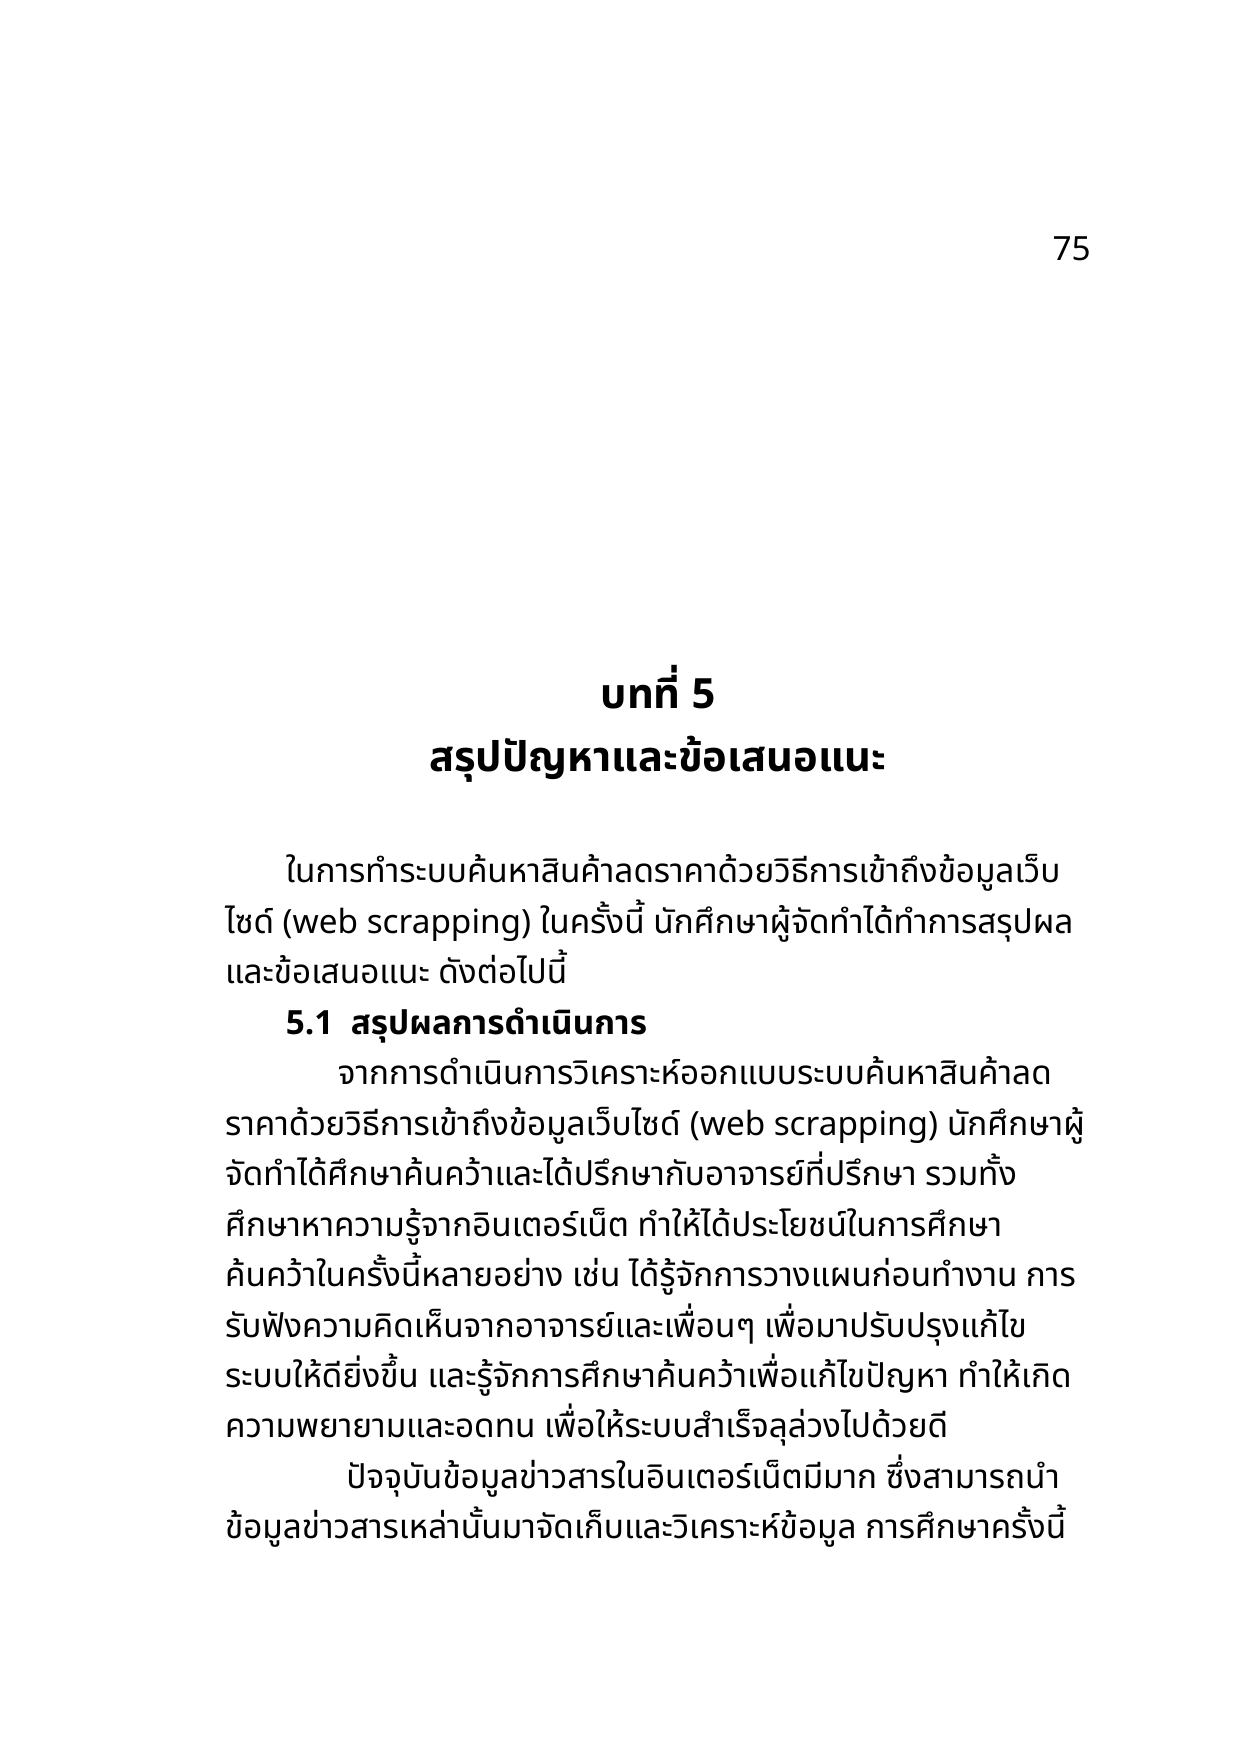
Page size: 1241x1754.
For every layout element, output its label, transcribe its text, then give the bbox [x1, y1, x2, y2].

text สรุปปัญหาและข้อเสนอแนะ [225, 727, 1091, 790]
text 5.1 สรุปผลการดำเนินการ [225, 998, 1091, 1049]
text บทที่ 5 [225, 664, 1091, 727]
text ปัจจุบันข้อมูลข่าวสารในอินเตอร์เน็ตมีมาก ซึ่งสามารถนำข้อมูลข่าวสารเหล่านั้นมาจัดเก็บและวิเคราะห์ข้อมูล การศึกษาครั้งนี้ [225, 1453, 1091, 1554]
text ในการทำระบบค้นหาสินค้าลดราคาด้วยวิธีการเข้าถึงข้อมูลเว็บไซด์ (web scrapping) ในครั้งนี้ นักศึกษาผู้จัดทำได้ทำการสรุปผลและข้อเสนอแนะ ดังต่อไปนี้ [225, 847, 1091, 998]
text จากการดำเนินการวิเคราะห์ออกแบบระบบค้นหาสินค้าลดราคาด้วยวิธีการเข้าถึงข้อมูลเว็บไซด์ (web scrapping) นักศึกษาผู้จัดทำได้ศึกษาค้นคว้าและได้ปรึกษากับอาจารย์ที่ปรึกษา รวมทั้งศึกษาหาความรู้จากอินเตอร์เน็ต ทำให้ได้ประโยชน์ในการศึกษาค้นคว้าในครั้งนี้หลายอย่าง เช่น ได้รู้จักการวางแผนก่อนทำงาน การรับฟังความคิดเห็นจากอาจารย์และเพื่อนๆ เพื่อมาปรับปรุงแก้ไขระบบให้ดียิ่งขึ้น และรู้จักการศึกษาค้นคว้าเพื่อแก้ไขปัญหา ทำให้เกิดความพยายามและอดทน เพื่อให้ระบบสำเร็จลุล่วงไปด้วยดี [225, 1049, 1091, 1453]
